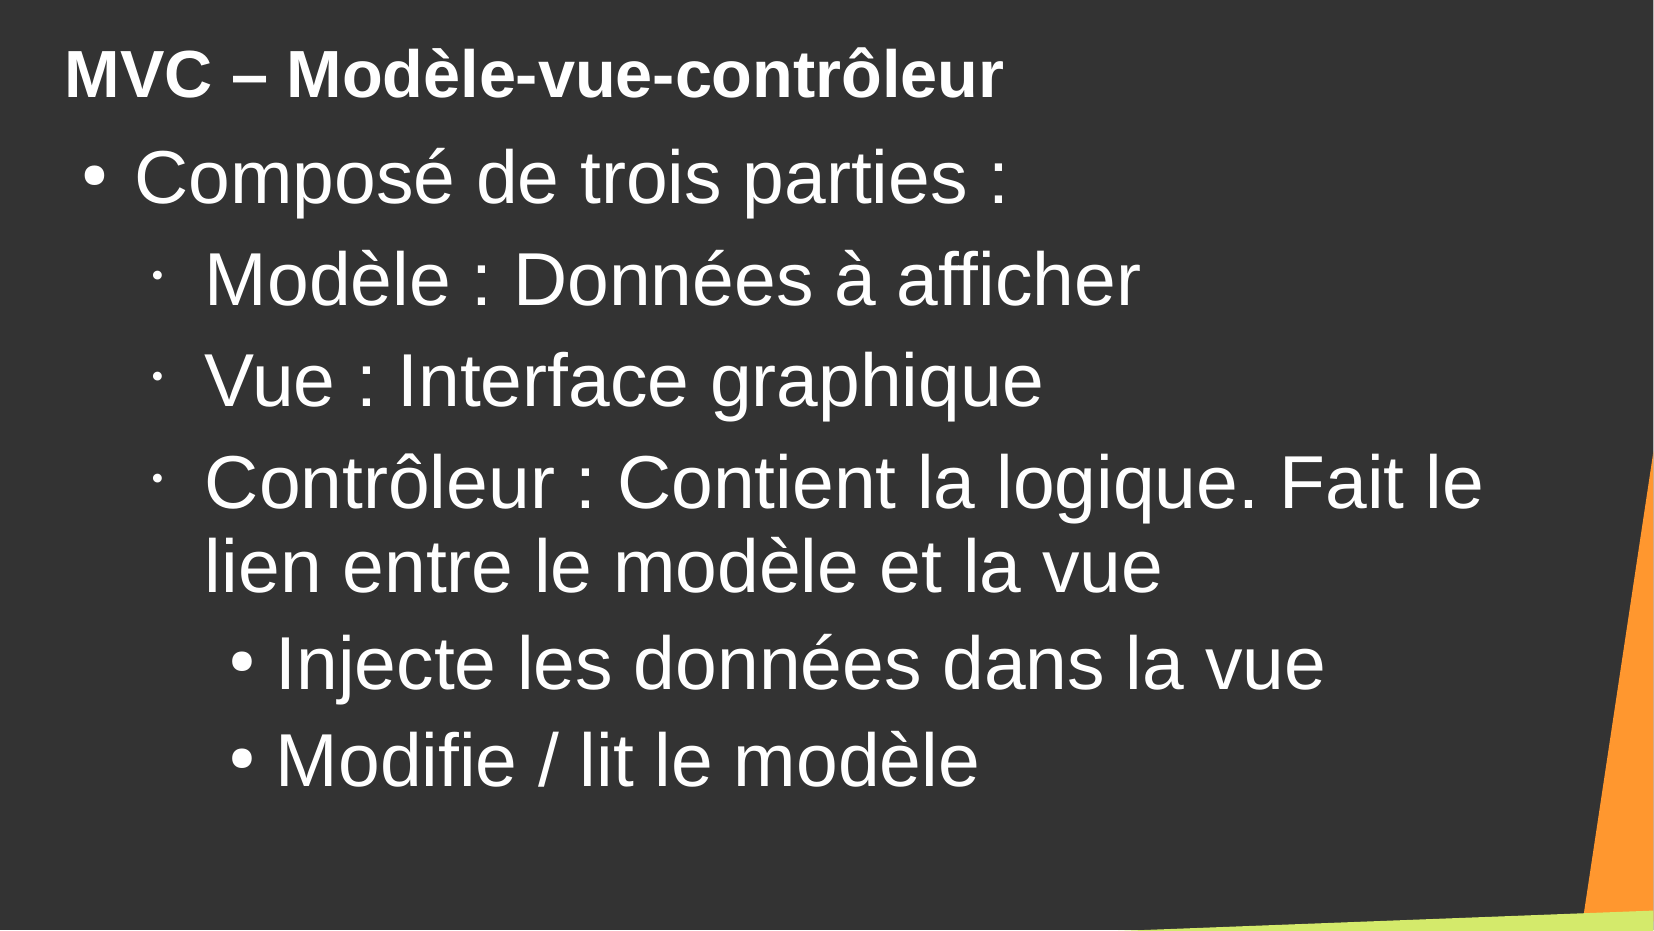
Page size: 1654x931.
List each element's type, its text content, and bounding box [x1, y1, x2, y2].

title MVC – Modèle-vue-contrôleur [64, 37, 1388, 115]
text_box [1118, 447, 1654, 931]
list Composé de trois parties : Modèle : Données à afficher Vue : Interface graphique Contrôleur : Contient la logique. Fait le lien entre le modèle et la vue Injecte les données dans la vue Modifie / lit le modèle [63, 135, 1542, 851]
